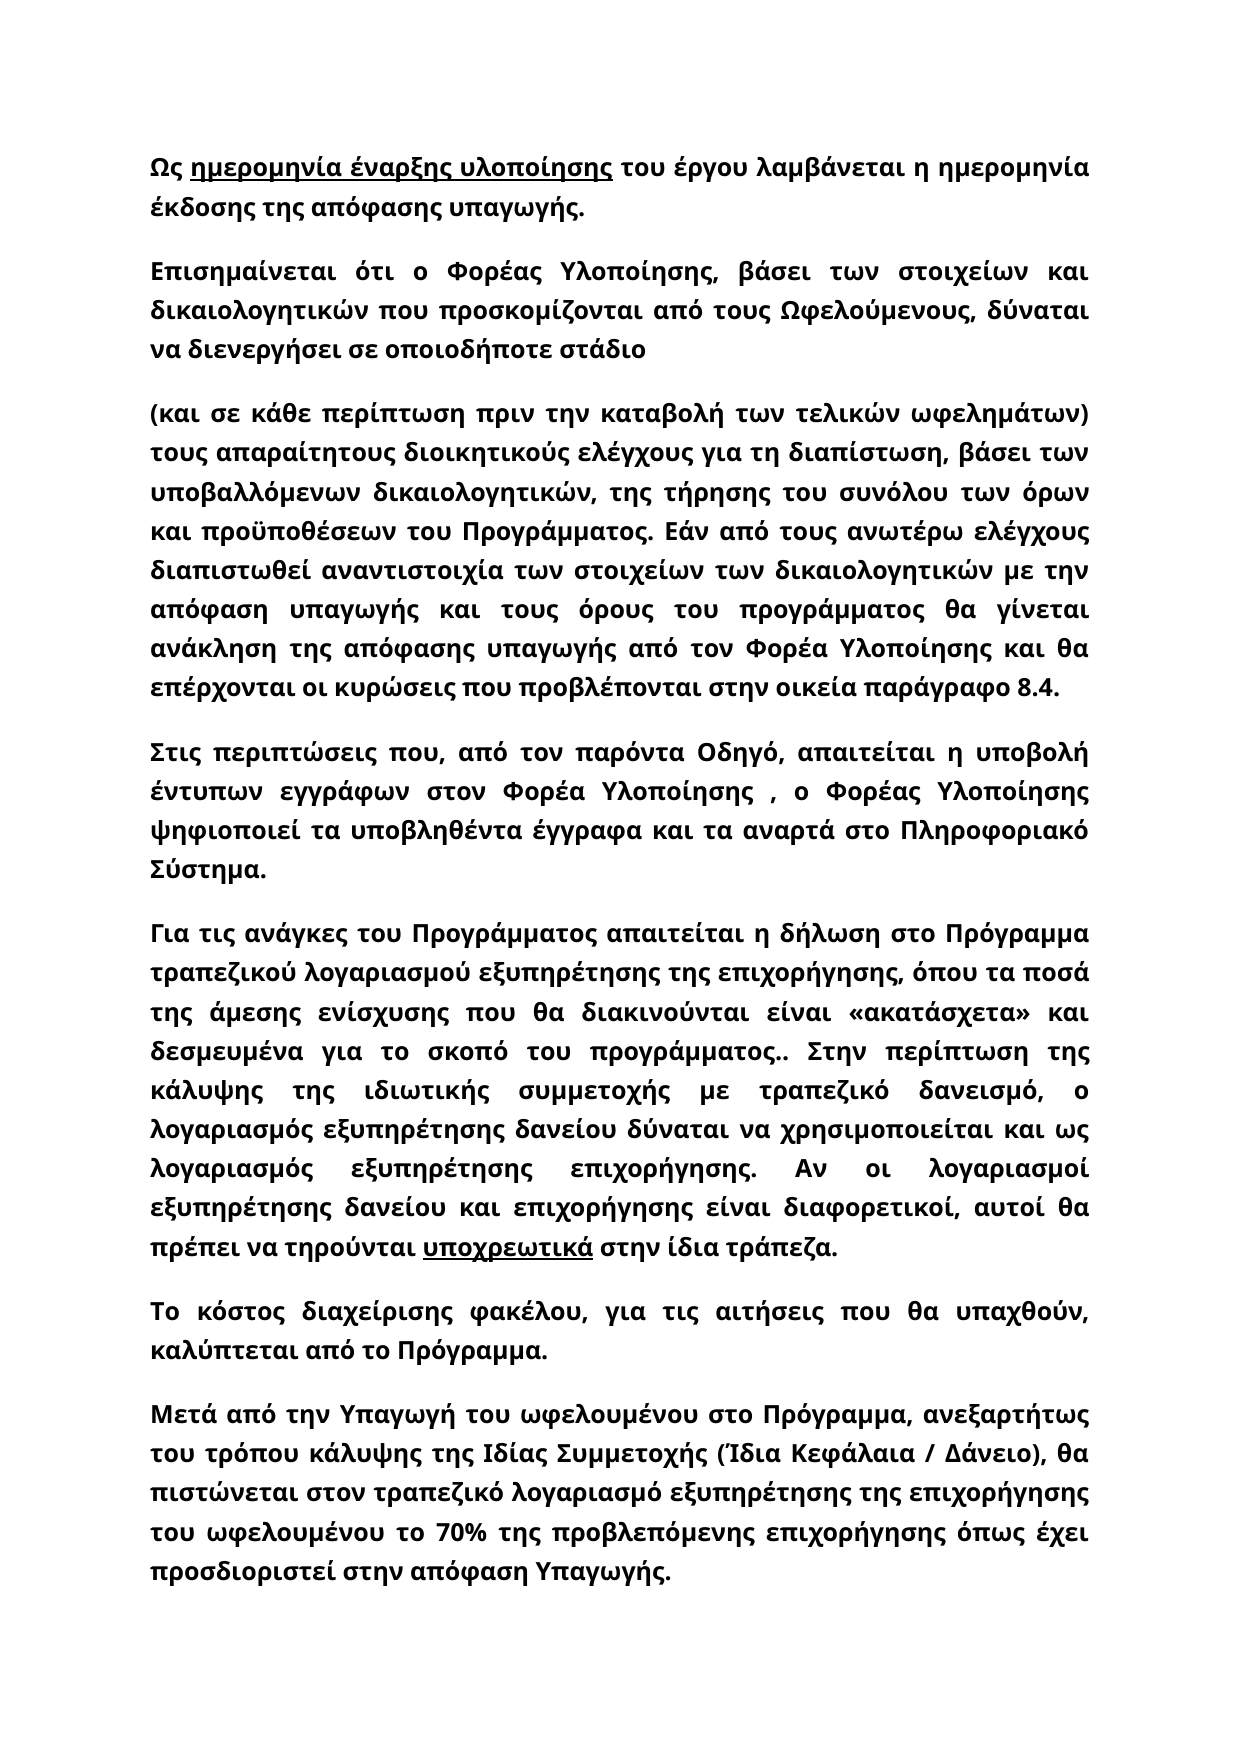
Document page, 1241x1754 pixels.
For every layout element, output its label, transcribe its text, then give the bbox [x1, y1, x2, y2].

text Τo κόστος διαχείρισης φακέλου, για τις αιτήσεις που θα υπαχθούν, καλύπτεται από το Πρόγραμμα. [150, 1293, 1090, 1367]
text (και σε κάθε περίπτωση πριν την καταβολή των τελικών ωφελημάτων) τους απαραίτητους διοικητικούς ελέγχους για τη διαπίστωση, βάσει των υποβαλλόμενων δικαιολογητικών, της τήρησης του συνόλου των όρων και προϋποθέσεων του Προγράμματος. Εάν από τους ανωτέρω ελέγχους διαπιστωθεί αναντιστοιχία των στοιχείων των δικαιολογητικών με την απόφαση υπαγωγής και τους όρους του προγράμματος θα γίνεται ανάκληση της απόφασης υπαγωγής από τον Φορέα Υλοποίησης και θα επέρχονται οι κυρώσεις που προβλέπονται στην οικεία παράγραφο 8.4. [150, 396, 1090, 704]
text Για τις ανάγκες του Προγράμματος απαιτείται η δήλωση στο Πρόγραμμα τραπεζικού λογαριασμού εξυπηρέτησης της επιχορήγησης, όπου τα ποσά της άμεσης ενίσχυσης που θα διακινούνται είναι «ακατάσχετα» και δεσμευμένα για το σκοπό του προγράμματος.. Στην περίπτωση της κάλυψης της ιδιωτικής συμμετοχής με τραπεζικό δανεισμό, ο λογαριασμός εξυπηρέτησης δανείου δύναται να χρησιμοποιείται και ως λογαριασμός εξυπηρέτησης επιχορήγησης. Αν οι λογαριασμοί εξυπηρέτησης δανείου και επιχορήγησης είναι διαφορετικοί, αυτοί θα πρέπει να τηρούνται υποχρεωτικά στην ίδια τράπεζα. [150, 916, 1090, 1263]
text Μετά από την Υπαγωγή του ωφελουμένου στο Πρόγραμμα, ανεξαρτήτως του τρόπου κάλυψης της Ιδίας Συμμετοχής (Ίδια Κεφάλαια / Δάνειο), θα πιστώνεται στον τραπεζικό λογαριασμό εξυπηρέτησης της επιχορήγησης του ωφελουμένου το 70% της προβλεπόμενης επιχορήγησης όπως έχει προσδιοριστεί στην απόφαση Υπαγωγής. [150, 1397, 1090, 1587]
text Ως ημερομηνία έναρξης υλοποίησης του έργου λαμβάνεται η ημερομηνία έκδοσης της απόφασης υπαγωγής. [150, 150, 1090, 223]
text Στις περιπτώσεις που, από τον παρόντα Οδηγό, απαιτείται η υποβολή έντυπων εγγράφων στον Φορέα Υλοποίησης , ο Φορέας Υλοποίησης ψηφιοποιεί τα υποβληθέντα έγγραφα και τα αναρτά στο Πληροφοριακό Σύστημα. [150, 734, 1090, 886]
text Επισημαίνεται ότι ο Φορέας Υλοποίησης, βάσει των στοιχείων και δικαιολογητικών που προσκομίζονται από τους Ωφελούμενους, δύναται να διενεργήσει σε οποιοδήποτε στάδιο [150, 253, 1090, 366]
